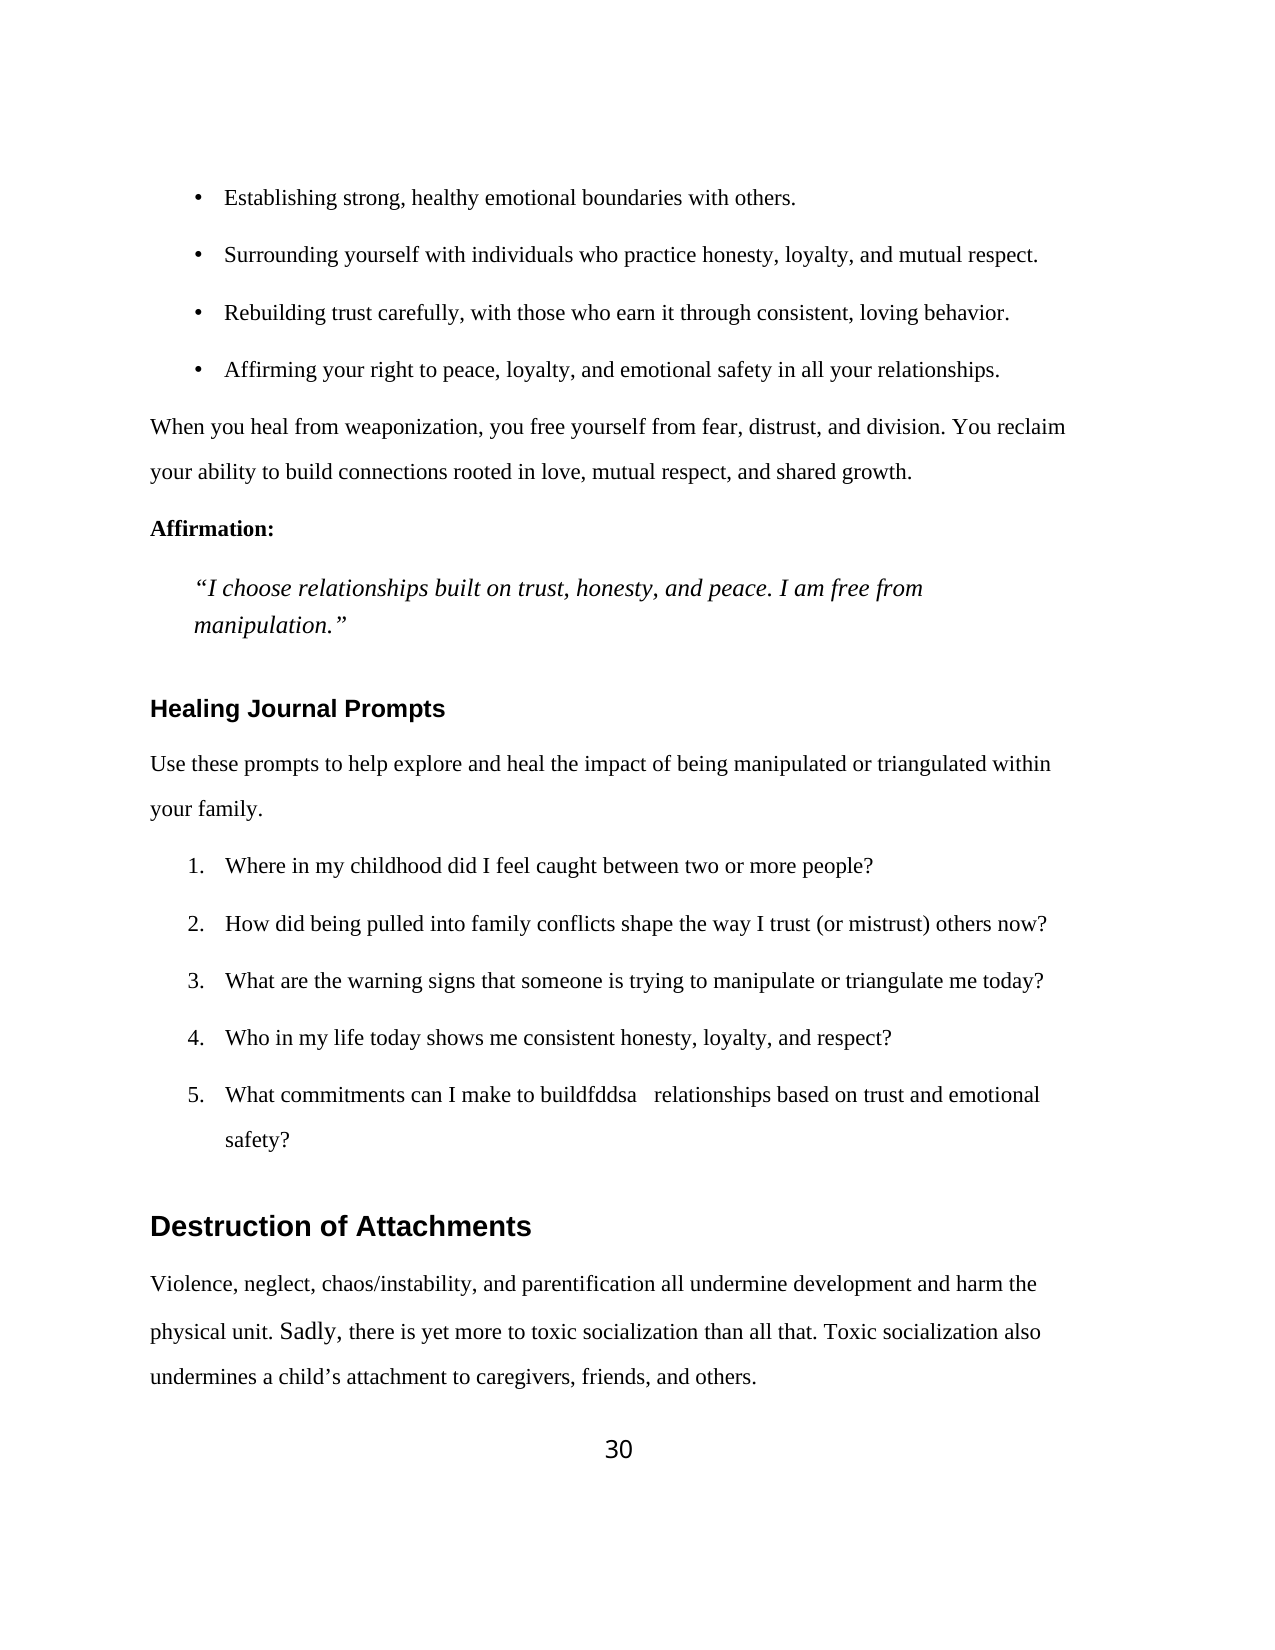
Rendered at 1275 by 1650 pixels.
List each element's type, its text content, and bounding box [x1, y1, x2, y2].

list Surrounding yourself with individuals who practice honesty, loyalty, and mutual respect. [194, 241, 1087, 268]
list Affirming your right to peace, loyalty, and emotional safety in all your relationships. [194, 356, 1087, 382]
text When you heal from weaponization, you free yourself from fear, distrust, and division. You reclaim your ability to build connections rooted in love, mutual respect, and shared growth. [150, 413, 1087, 484]
list Who in my life today shows me consistent honesty, loyalty, and respect? [187, 1024, 1087, 1051]
list Where in my childhood did I feel caught between two or more people? [187, 852, 1087, 879]
text Use these prompts to help explore and heal the impact of being manipulated or triangulated within your family. [150, 750, 1087, 821]
list Rebuilding trust carefully, with those who earn it through consistent, loving behavior. [194, 299, 1087, 325]
list What commitments can I make to buildfddsa relationships based on trust and emotional safety? [187, 1081, 1087, 1153]
list How did being pulled into family conflicts shape the way I trust (or mistrust) others now? [187, 909, 1087, 936]
subtitle Destruction of Attachments [150, 1208, 1087, 1242]
text Violence, neglect, chaos/instability, and parentification all undermine development and harm the physical unit. Sadly, there is yet more to toxic socialization than all that. Toxic socialization also undermines a child’s attachment to caregivers, friends, and others. [150, 1270, 1087, 1390]
subtitle Healing Journal Prompts [150, 694, 1087, 723]
text “I choose relationships built on trust, honesty, and peace. I am free from manipulation.” [194, 573, 1077, 639]
text Affirmation: [150, 515, 1087, 542]
list Establishing strong, healthy emotional boundaries with others. [194, 184, 1087, 210]
list What are the warning signs that someone is trying to manipulate or triangulate me today? [187, 967, 1087, 993]
